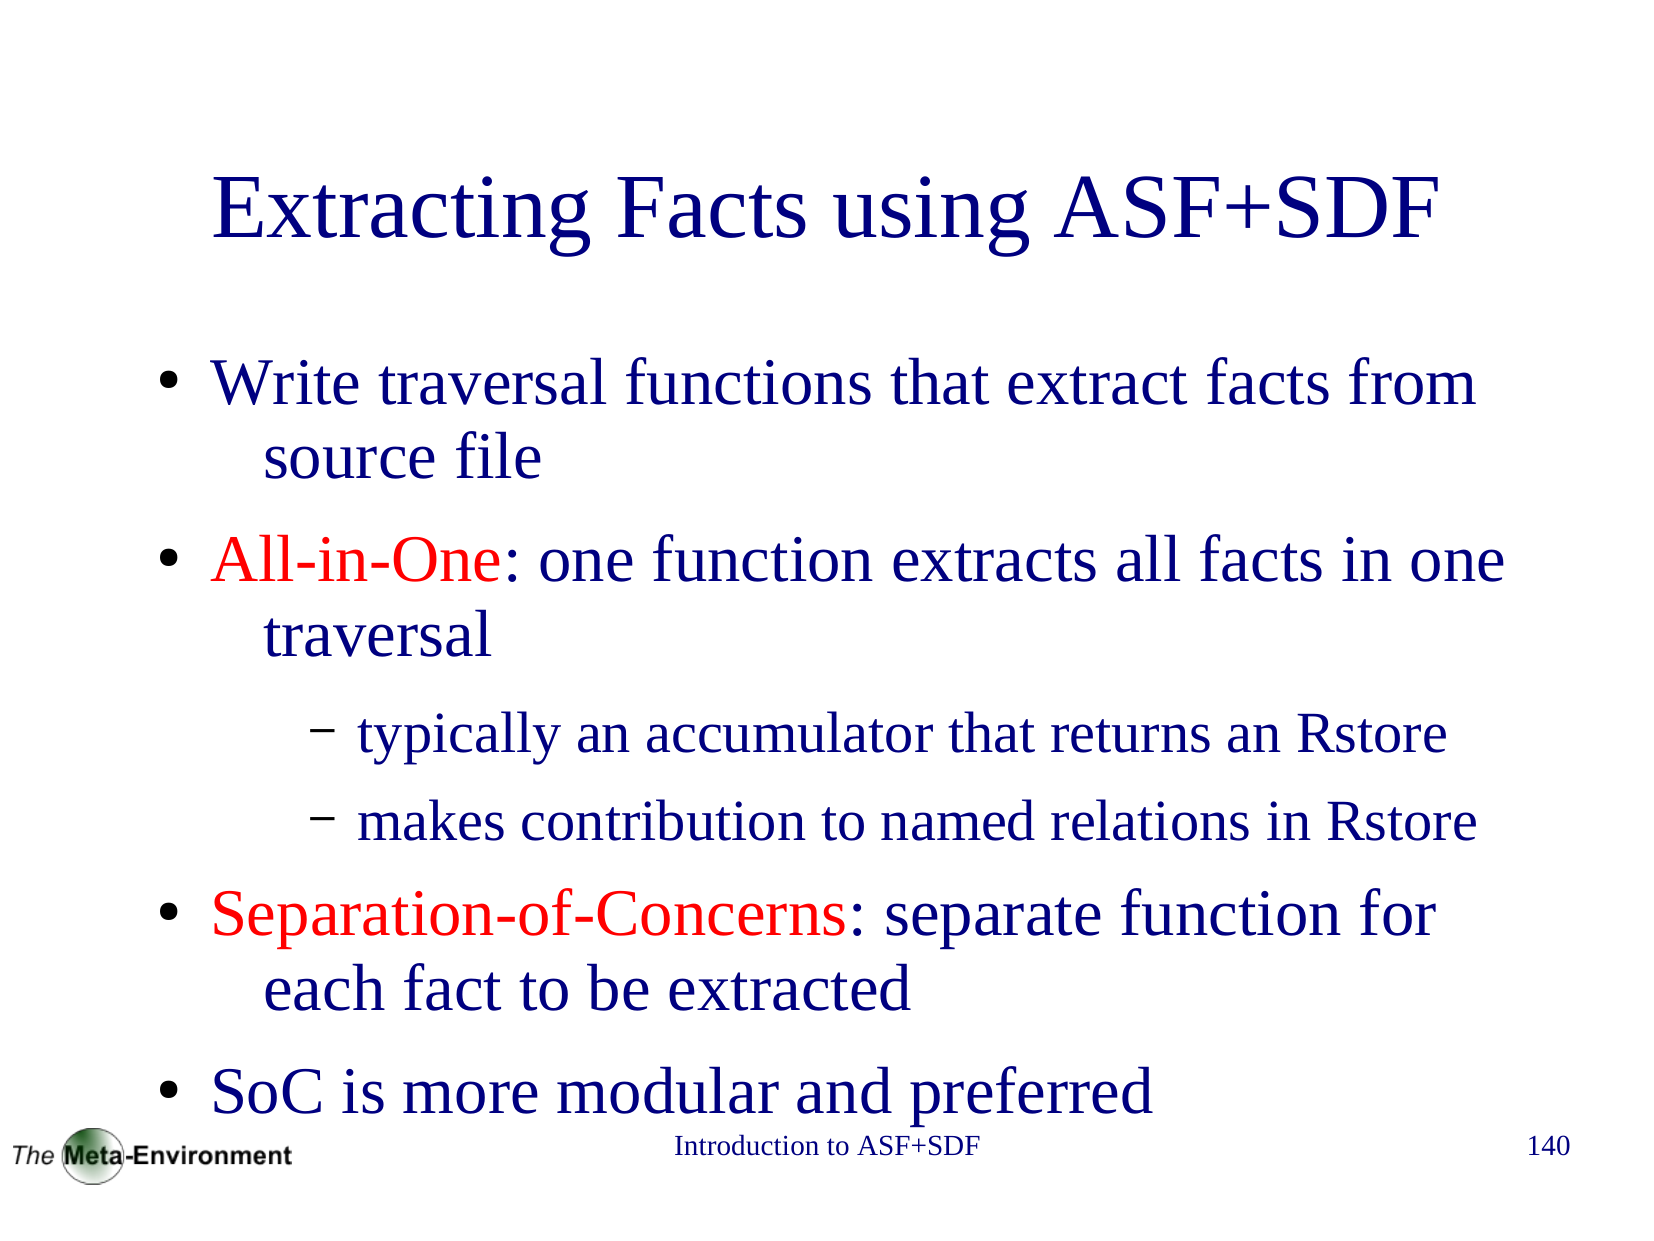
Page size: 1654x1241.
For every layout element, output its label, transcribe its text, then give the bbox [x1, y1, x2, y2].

picture [13, 1128, 292, 1185]
title Extracting Facts using ASF+SDF [121, 102, 1534, 311]
list Write traversal functions that extract facts from source file All-in-One: one function extracts all facts in one traversal typically an accumulator that returns an Rstore makes contribution to named relations in Rstore Separation-of-Concerns: separate function for each fact to be extracted SoC is more modular and preferred [121, 344, 1534, 1129]
